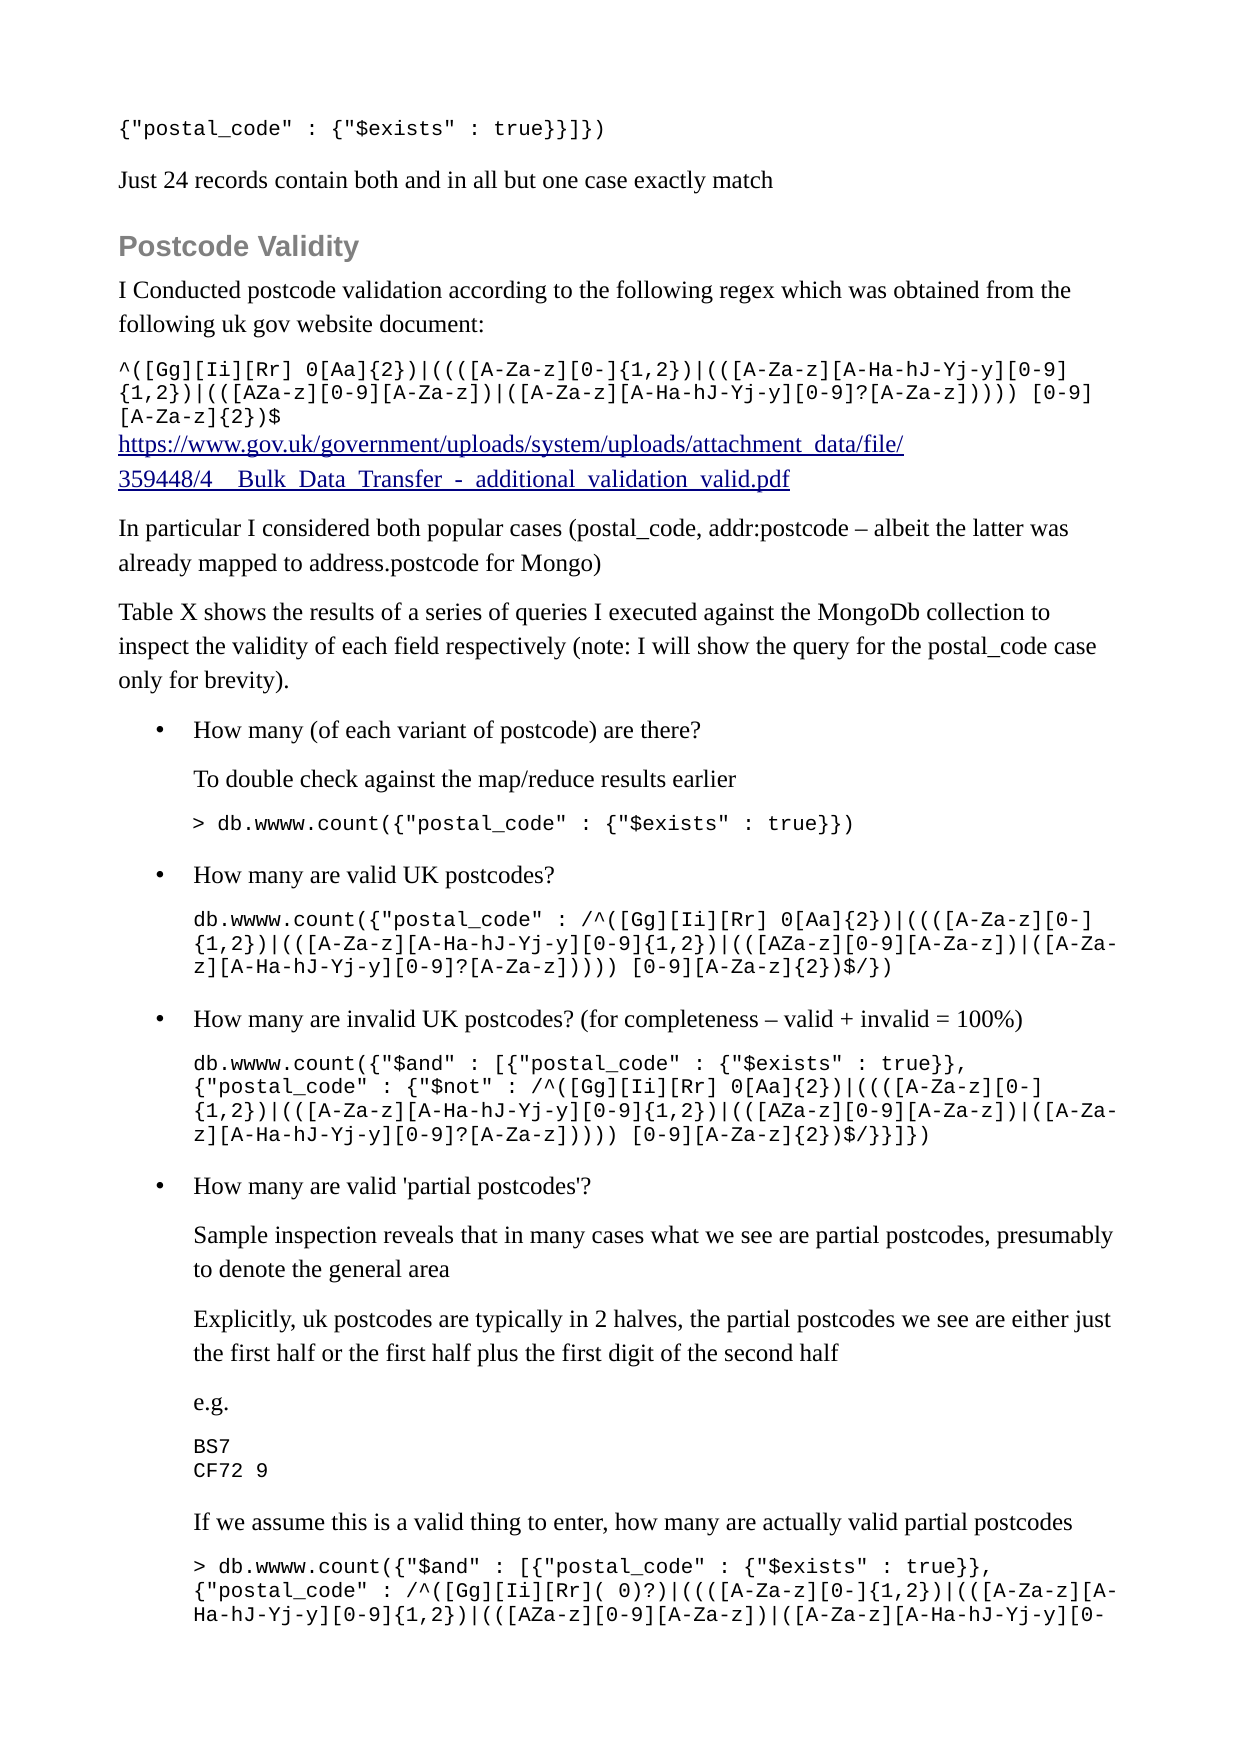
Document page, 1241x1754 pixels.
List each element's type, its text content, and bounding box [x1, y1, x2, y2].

list BS7 [156, 1436, 1122, 1460]
list CF72 9 [156, 1460, 1122, 1483]
text Just 24 records contain both and in all but one case exactly match [118, 165, 1122, 194]
subtitle Postcode Validity [118, 229, 1122, 263]
list How many (of each variant of postcode) are there? [156, 715, 1122, 743]
list To double check against the map/reduce results earlier [156, 764, 1122, 792]
list e.g. [156, 1387, 1122, 1416]
list Explicitly, uk postcodes are typically in 2 halves, the partial postcodes we see are either just the first half or the first half plus the first digit of the second half [156, 1304, 1122, 1367]
text https://www.gov.uk/government/uploads/system/uploads/attachment_data/file/359448/4__Bulk_Data_Transfer_-_additional_validation_valid.pdf [118, 429, 1122, 493]
text ^([Gg][Ii][Rr] 0[Aa]{2})|((([A-Za-z][0-]{1,2})|(([A-Za-z][A-Ha-hJ-Yj-y][0-9]{1,2})|(([AZa-z][0-9][A-Za-z])|([A-Za-z][A-Ha-hJ-Yj-y][0-9]?[A-Za-z])))) [0-9][A-Za-z]{2})$ [118, 359, 1122, 429]
list How many are invalid UK postcodes? (for completeness – valid + invalid = 100%) [156, 1004, 1122, 1032]
text > db.wwww.count({"postal_code" : {"$exists" : true}}) [118, 813, 1122, 836]
list How many are valid 'partial postcodes'? [156, 1171, 1122, 1200]
list db.wwww.count({"$and" : [{"postal_code" : {"$exists" : true}},{"postal_code" : {"$not" : /^([Gg][Ii][Rr] 0[Aa]{2})|((([A-Za-z][0-]{1,2})|(([A-Za-z][A-Ha-hJ-Yj-y][0-9]{1,2})|(([AZa-z][0-9][A-Za-z])|([A-Za-z][A-Ha-hJ-Yj-y][0-9]?[A-Za-z])))) [0-9][A-Za-z]{2})$/}}]}) [156, 1053, 1122, 1147]
text {"postal_code" : {"$exists" : true}}]}) [118, 118, 1122, 142]
text In particular I considered both popular cases (postal_code, addr:postcode – albeit the latter was already mapped to address.postcode for Mongo) [118, 513, 1122, 576]
list Sample inspection reveals that in many cases what we see are partial postcodes, presumably to denote the general area [156, 1220, 1122, 1283]
text Table X shows the results of a series of queries I executed against the MongoDb collection to inspect the validity of each field respectively (note: I will show the query for the postal_code case only for brevity). [118, 597, 1122, 694]
text I Conducted postcode validation according to the following regex which was obtained from the following uk gov website document: [118, 275, 1122, 338]
list How many are valid UK postcodes? [156, 860, 1122, 889]
list > db.wwww.count({"$and" : [{"postal_code" : {"$exists" : true}},{"postal_code" : /^([Gg][Ii][Rr]( 0)?)|((([A-Za-z][0-]{1,2})|(([A-Za-z][A-Ha-hJ-Yj-y][0-9]{1,2})|(([AZa-z][0-9][A-Za-z])|([A-Za-z][A-Ha-hJ-Yj-y][0- [156, 1556, 1122, 1627]
list db.wwww.count({"postal_code" : /^([Gg][Ii][Rr] 0[Aa]{2})|((([A-Za-z][0-]{1,2})|(([A-Za-z][A-Ha-hJ-Yj-y][0-9]{1,2})|(([AZa-z][0-9][A-Za-z])|([A-Za-z][A-Ha-hJ-Yj-y][0-9]?[A-Za-z])))) [0-9][A-Za-z]{2})$/}) [156, 909, 1122, 980]
list If we assume this is a valid thing to enter, how many are actually valid partial postcodes [156, 1507, 1122, 1536]
